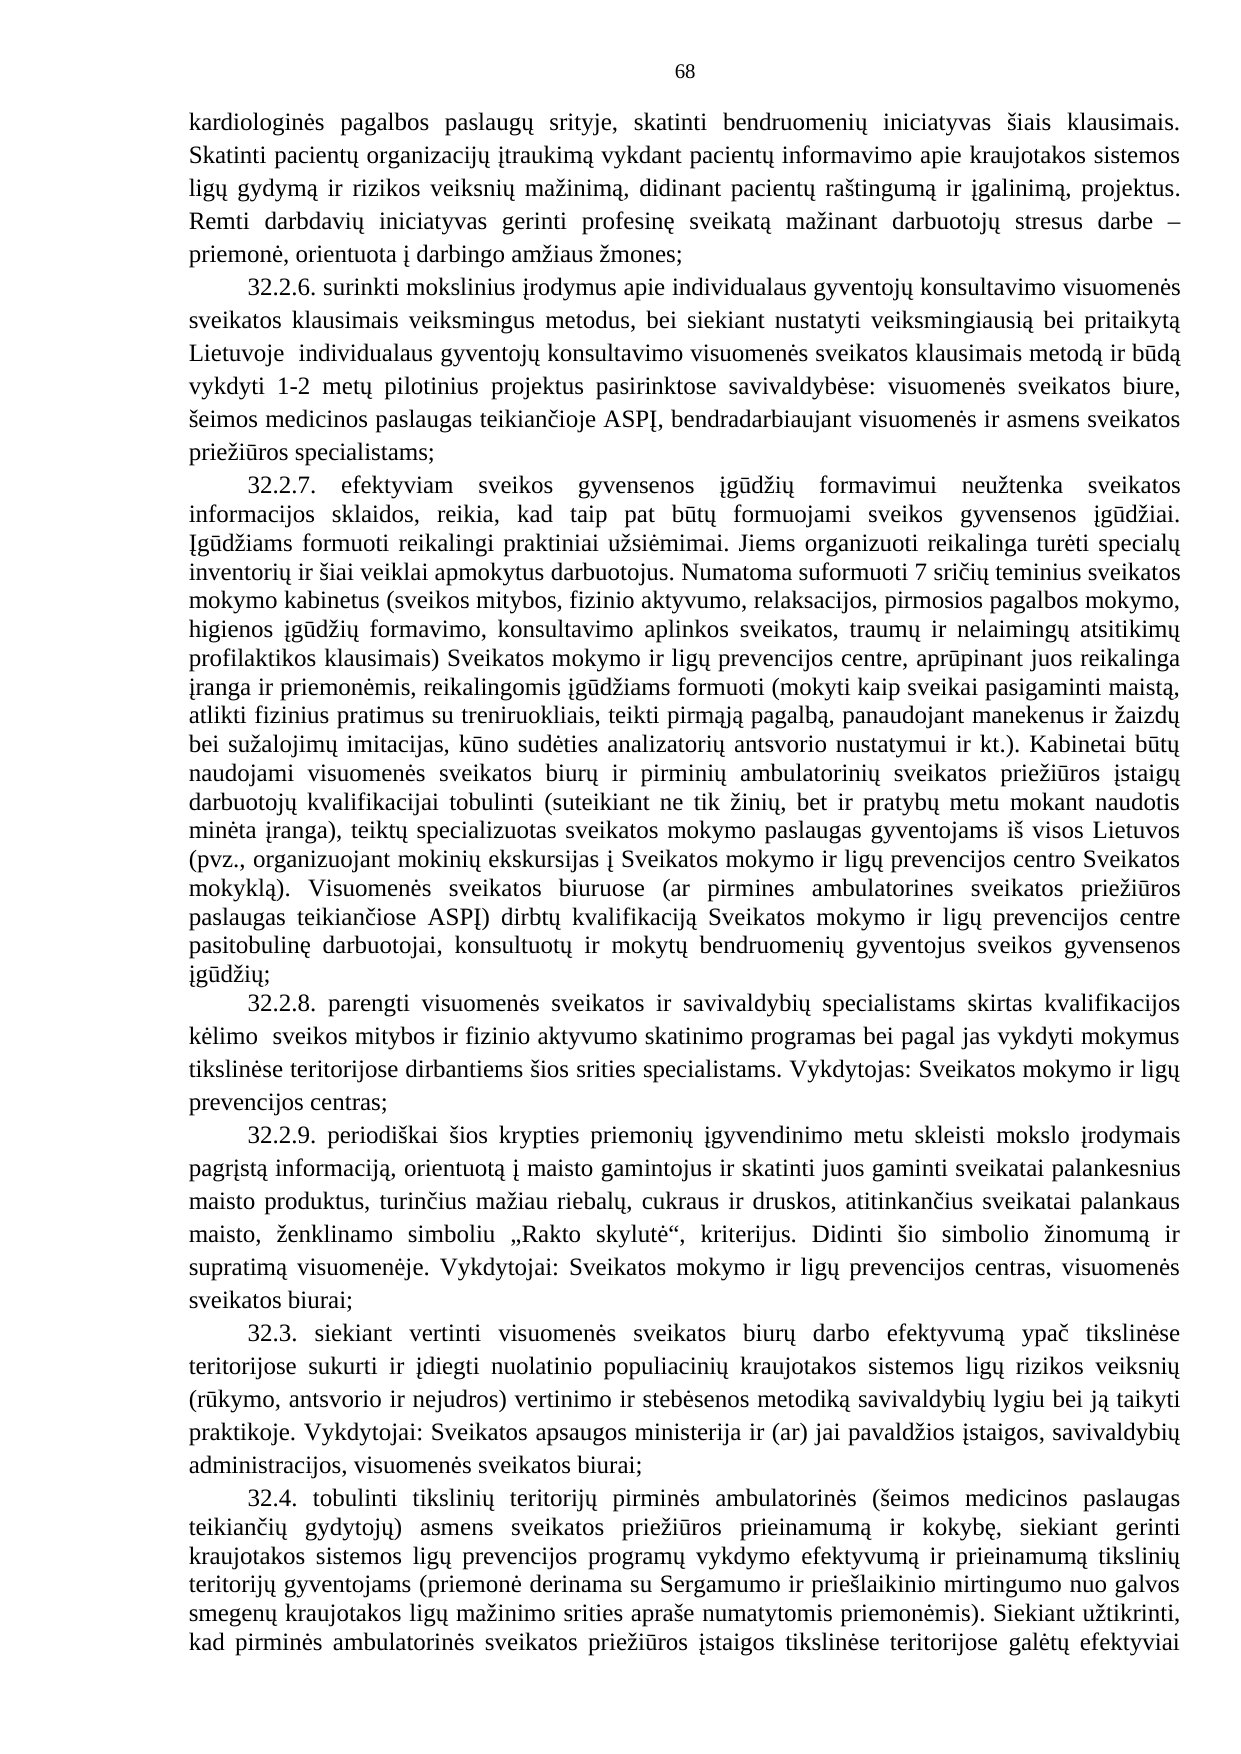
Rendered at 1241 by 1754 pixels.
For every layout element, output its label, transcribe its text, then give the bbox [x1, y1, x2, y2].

text 32.2.8. parengti visuomenės sveikatos ir savivaldybių specialistams skirtas kvalifikacijos kėlimo sveikos mitybos ir fizinio aktyvumo skatinimo programas bei pagal jas vykdyti mokymus tikslinėse teritorijose dirbantiems šios srities specialistams. Vykdytojas: Sveikatos mokymo ir ligų prevencijos centras; [188, 988, 1181, 1116]
text 32.3. siekiant vertinti visuomenės sveikatos biurų darbo efektyvumą ypač tikslinėse teritorijose sukurti ir įdiegti nuolatinio populiacinių kraujotakos sistemos ligų rizikos veiksnių (rūkymo, antsvorio ir nejudros) vertinimo ir stebėsenos metodiką savivaldybių lygiu bei ją taikyti praktikoje. Vykdytojai: Sveikatos apsaugos ministerija ir (ar) jai pavaldžios įstaigos, savivaldybių administracijos, visuomenės sveikatos biurai; [188, 1318, 1181, 1479]
text 32.2.7. efektyviam sveikos gyvensenos įgūdžių formavimui neužtenka sveikatos informacijos sklaidos, reikia, kad taip pat būtų formuojami sveikos gyvensenos įgūdžiai. Įgūdžiams formuoti reikalingi praktiniai užsiėmimai. Jiems organizuoti reikalinga turėti specialų inventorių ir šiai veiklai apmokytus darbuotojus. Numatoma suformuoti 7 sričių teminius sveikatos mokymo kabinetus (sveikos mitybos, fizinio aktyvumo, relaksacijos, pirmosios pagalbos mokymo, higienos įgūdžių formavimo, konsultavimo aplinkos sveikatos, traumų ir nelaimingų atsitikimų profilaktikos klausimais) Sveikatos mokymo ir ligų prevencijos centre, aprūpinant juos reikalinga įranga ir priemonėmis, reikalingomis įgūdžiams formuoti (mokyti kaip sveikai pasigaminti maistą, atlikti fizinius pratimus su treniruokliais, teikti pirmąją pagalbą, panaudojant manekenus ir žaizdų bei sužalojimų imitacijas, kūno sudėties analizatorių antsvorio nustatymui ir kt.). Kabinetai būtų naudojami visuomenės sveikatos biurų ir pirminių ambulatorinių sveikatos priežiūros įstaigų darbuotojų kvalifikacijai tobulinti (suteikiant ne tik žinių, bet ir pratybų metu mokant naudotis minėta įranga), teiktų specializuotas sveikatos mokymo paslaugas gyventojams iš visos Lietuvos (pvz., organizuojant mokinių ekskursijas į Sveikatos mokymo ir ligų prevencijos centro Sveikatos mokyklą). Visuomenės sveikatos biuruose (ar pirmines ambulatorines sveikatos priežiūros paslaugas teikiančiose ASPĮ) dirbtų kvalifikaciją Sveikatos mokymo ir ligų prevencijos centre pasitobulinę darbuotojai, konsultuotų ir mokytų bendruomenių gyventojus sveikos gyvensenos įgūdžių; [188, 470, 1181, 988]
text 32.2.9. periodiškai šios krypties priemonių įgyvendinimo metu skleisti mokslo įrodymais pagrįstą informaciją, orientuotą į maisto gamintojus ir skatinti juos gaminti sveikatai palankesnius maisto produktus, turinčius mažiau riebalų, cukraus ir druskos, atitinkančius sveikatai palankaus maisto, ženklinamo simboliu „Rakto skylutė“, kriterijus. Didinti šio simbolio žinomumą ir supratimą visuomenėje. Vykdytojai: Sveikatos mokymo ir ligų prevencijos centras, visuomenės sveikatos biurai; [188, 1120, 1181, 1314]
text 32.2.6. surinkti mokslinius įrodymus apie individualaus gyventojų konsultavimo visuomenės sveikatos klausimais veiksmingus metodus, bei siekiant nustatyti veiksmingiausią bei pritaikytą Lietuvoje individualaus gyventojų konsultavimo visuomenės sveikatos klausimais metodą ir būdą vykdyti 1-2 metų pilotinius projektus pasirinktose savivaldybėse: visuomenės sveikatos biure, šeimos medicinos paslaugas teikiančioje ASPĮ, bendradarbiaujant visuomenės ir asmens sveikatos priežiūros specialistams; [188, 272, 1181, 466]
text kardiologinės pagalbos paslaugų srityje, skatinti bendruomenių iniciatyvas šiais klausimais. Skatinti pacientų organizacijų įtraukimą vykdant pacientų informavimo apie kraujotakos sistemos ligų gydymą ir rizikos veiksnių mažinimą, didinant pacientų raštingumą ir įgalinimą, projektus. Remti darbdavių iniciatyvas gerinti profesinę sveikatą mažinant darbuotojų stresus darbe – priemonė, orientuota į darbingo amžiaus žmones; [188, 107, 1181, 268]
text 32.4. tobulinti tikslinių teritorijų pirminės ambulatorinės (šeimos medicinos paslaugas teikiančių gydytojų) asmens sveikatos priežiūros prieinamumą ir kokybę, siekiant gerinti kraujotakos sistemos ligų prevencijos programų vykdymo efektyvumą ir prieinamumą tikslinių teritorijų gyventojams (priemonė derinama su Sergamumo ir priešlaikinio mirtingumo nuo galvos smegenų kraujotakos ligų mažinimo srities apraše numatytomis priemonėmis). Siekiant užtikrinti, kad pirminės ambulatorinės sveikatos priežiūros įstaigos tikslinėse teritorijose galėtų efektyviai [188, 1483, 1181, 1656]
